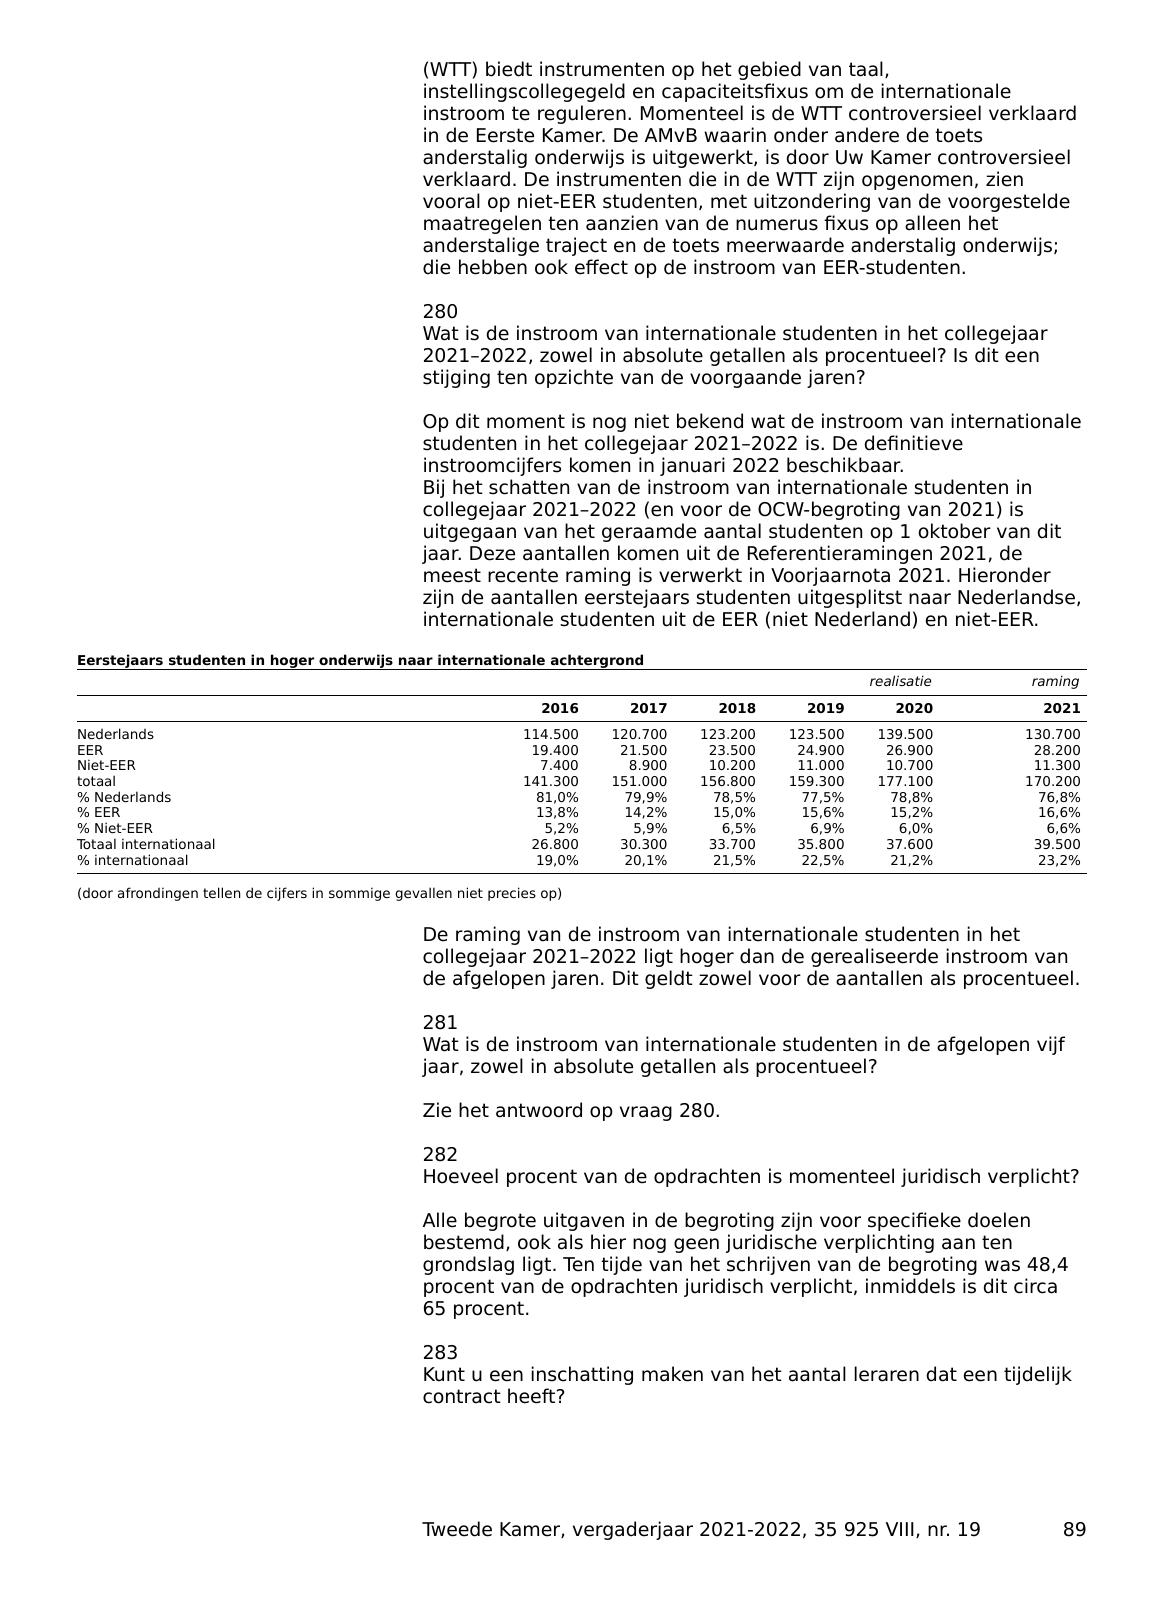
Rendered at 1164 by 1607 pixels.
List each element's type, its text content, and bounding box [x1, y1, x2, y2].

table_cell 14,2% [585, 805, 673, 821]
table_cell 114.500 [496, 722, 584, 742]
table_cell 23.500 [673, 742, 762, 758]
table_cell % Nederlands [77, 790, 496, 805]
table_cell [77, 696, 496, 721]
text Alle begrote uitgaven in de begroting zijn voor specifieke doelen bestemd, ook als hier nog geen juridische verplichting aan ten grondslag ligt. Ten tijde van het schrijven van de begroting was 48,4 procent van de opdrachten juridisch verplicht, inmiddels is dit circa 65 procent. [422, 1210, 1087, 1320]
text Hoeveel procent van de opdrachten is momenteel juridisch verplicht? [422, 1166, 1087, 1188]
table_cell 21,5% [673, 853, 762, 873]
table_cell 30.300 [585, 837, 673, 852]
table_cell 33.700 [673, 837, 762, 852]
table_cell 78,8% [850, 790, 939, 805]
table_cell 79,9% [585, 790, 673, 805]
table_cell 11.000 [762, 758, 850, 774]
table_cell 6,6% [939, 821, 1087, 837]
table_cell % EER [77, 805, 496, 821]
table_cell 2017 [585, 696, 673, 721]
table_cell 6,0% [850, 821, 939, 837]
table_cell 8.900 [585, 758, 673, 774]
table_cell 170.200 [939, 774, 1087, 789]
table_cell 2020 [850, 696, 939, 721]
text De raming van de instroom van internationale studenten in het collegejaar 2021–2022 ligt hoger dan de gerealiseerde instroom van de afgelopen jaren. Dit geldt zowel voor de aantallen als procentueel. [422, 923, 1087, 989]
table_cell 20,1% [585, 853, 673, 873]
table_cell 19.400 [496, 742, 584, 758]
table_cell 21.500 [585, 742, 673, 758]
table_cell raming [939, 670, 1087, 695]
table_cell [77, 670, 496, 695]
text Kunt u een inschatting maken van het aantal leraren dat een tijdelijk contract heeft? [422, 1364, 1087, 1408]
table_cell Niet-EER [77, 758, 496, 774]
table_cell 15,0% [673, 805, 762, 821]
table_cell 2018 [673, 696, 762, 721]
table_cell 141.300 [496, 774, 584, 789]
table_cell 77,5% [762, 790, 850, 805]
table_cell 139.500 [850, 722, 939, 742]
table_cell 78,5% [673, 790, 762, 805]
table_cell 130.700 [939, 722, 1087, 742]
table_cell 7.400 [496, 758, 584, 774]
table_cell 28.200 [939, 742, 1087, 758]
table_cell 120.700 [585, 722, 673, 742]
table_cell 123.500 [762, 722, 850, 742]
table_cell 2021 [939, 696, 1087, 721]
table_cell 2016 [496, 696, 584, 721]
text 283 [422, 1342, 1087, 1364]
text 281 [422, 1012, 1087, 1034]
table_cell 35.800 [762, 837, 850, 852]
table_cell 19,0% [496, 853, 584, 873]
table_cell 15,2% [850, 805, 939, 821]
table_cell 6,9% [762, 821, 850, 837]
table_cell 13,8% [496, 805, 584, 821]
table_cell 2019 [762, 696, 850, 721]
table_cell 6,5% [673, 821, 762, 837]
text Op dit moment is nog niet bekend wat de instroom van internationale studenten in het collegejaar 2021–2022 is. De definitieve instroomcijfers komen in januari 2022 beschikbaar. [422, 411, 1087, 477]
table_cell realisatie [496, 670, 939, 695]
table_cell 5,9% [585, 821, 673, 837]
table_header Eerstejaars studenten in hoger onderwijs naar internationale achtergrond [77, 653, 1087, 668]
table_cell 21,2% [850, 853, 939, 873]
table_cell % internationaal [77, 853, 496, 873]
table_cell EER [77, 742, 496, 758]
table_cell 26.800 [496, 837, 584, 852]
table_cell Totaal internationaal [77, 837, 496, 852]
table_cell 123.200 [673, 722, 762, 742]
table_cell % Niet-EER [77, 821, 496, 837]
table_cell totaal [77, 774, 496, 789]
text 280 [422, 301, 1087, 323]
table_cell 76,8% [939, 790, 1087, 805]
table_cell 16,6% [939, 805, 1087, 821]
text 282 [422, 1144, 1087, 1166]
table_cell 159.300 [762, 774, 850, 789]
table_cell 10.700 [850, 758, 939, 774]
table_cell 23,2% [939, 853, 1087, 873]
table_cell 24.900 [762, 742, 850, 758]
table_cell (door afrondingen tellen de cijfers in sommige gevallen niet precies op) [77, 874, 1087, 901]
table_cell 22,5% [762, 853, 850, 873]
table_cell 81,0% [496, 790, 584, 805]
table_cell 15,6% [762, 805, 850, 821]
text Zie het antwoord op vraag 280. [422, 1100, 1087, 1122]
table_cell 26.900 [850, 742, 939, 758]
table_cell Nederlands [77, 722, 496, 742]
table_cell 156.800 [673, 774, 762, 789]
table_cell 5,2% [496, 821, 584, 837]
table_cell 10.200 [673, 758, 762, 774]
table_cell 151.000 [585, 774, 673, 789]
table_cell 11.300 [939, 758, 1087, 774]
table_cell 39.500 [939, 837, 1087, 852]
table_cell 37.600 [850, 837, 939, 852]
text Wat is de instroom van internationale studenten in de afgelopen vijf jaar, zowel in absolute getallen als procentueel? [422, 1034, 1087, 1078]
text Bij het schatten van de instroom van internationale studenten in collegejaar 2021–2022 (en voor de OCW-begroting van 2021) is uitgegaan van het geraamde aantal studenten op 1 oktober van dit jaar. Deze aantallen komen uit de Referentieramingen 2021, de meest recente raming is verwerkt in Voorjaarnota 2021. Hieronder zijn de aantallen eerstejaars studenten uitgesplitst naar Nederlandse, internationale studenten uit de EER (niet Nederland) en niet-EER. [422, 477, 1087, 631]
text (WTT) biedt instrumenten op het gebied van taal, instellingscollegegeld en capaciteitsfixus om de internationale instroom te reguleren. Momenteel is de WTT controversieel verklaard in de Eerste Kamer. De AMvB waarin onder andere de toets anderstalig onderwijs is uitgewerkt, is door Uw Kamer controversieel verklaard. De instrumenten die in de WTT zijn opgenomen, zien vooral op niet-EER studenten, met uitzondering van de voorgestelde maatregelen ten aanzien van de numerus fixus op alleen het anderstalige traject en de toets meerwaarde anderstalig onderwijs; die hebben ook effect op de instroom van EER-studenten. [422, 59, 1087, 279]
table_cell 177.100 [850, 774, 939, 789]
text Wat is de instroom van internationale studenten in het collegejaar 2021–2022, zowel in absolute getallen als procentueel? Is dit een stijging ten opzichte van de voorgaande jaren? [422, 323, 1087, 389]
